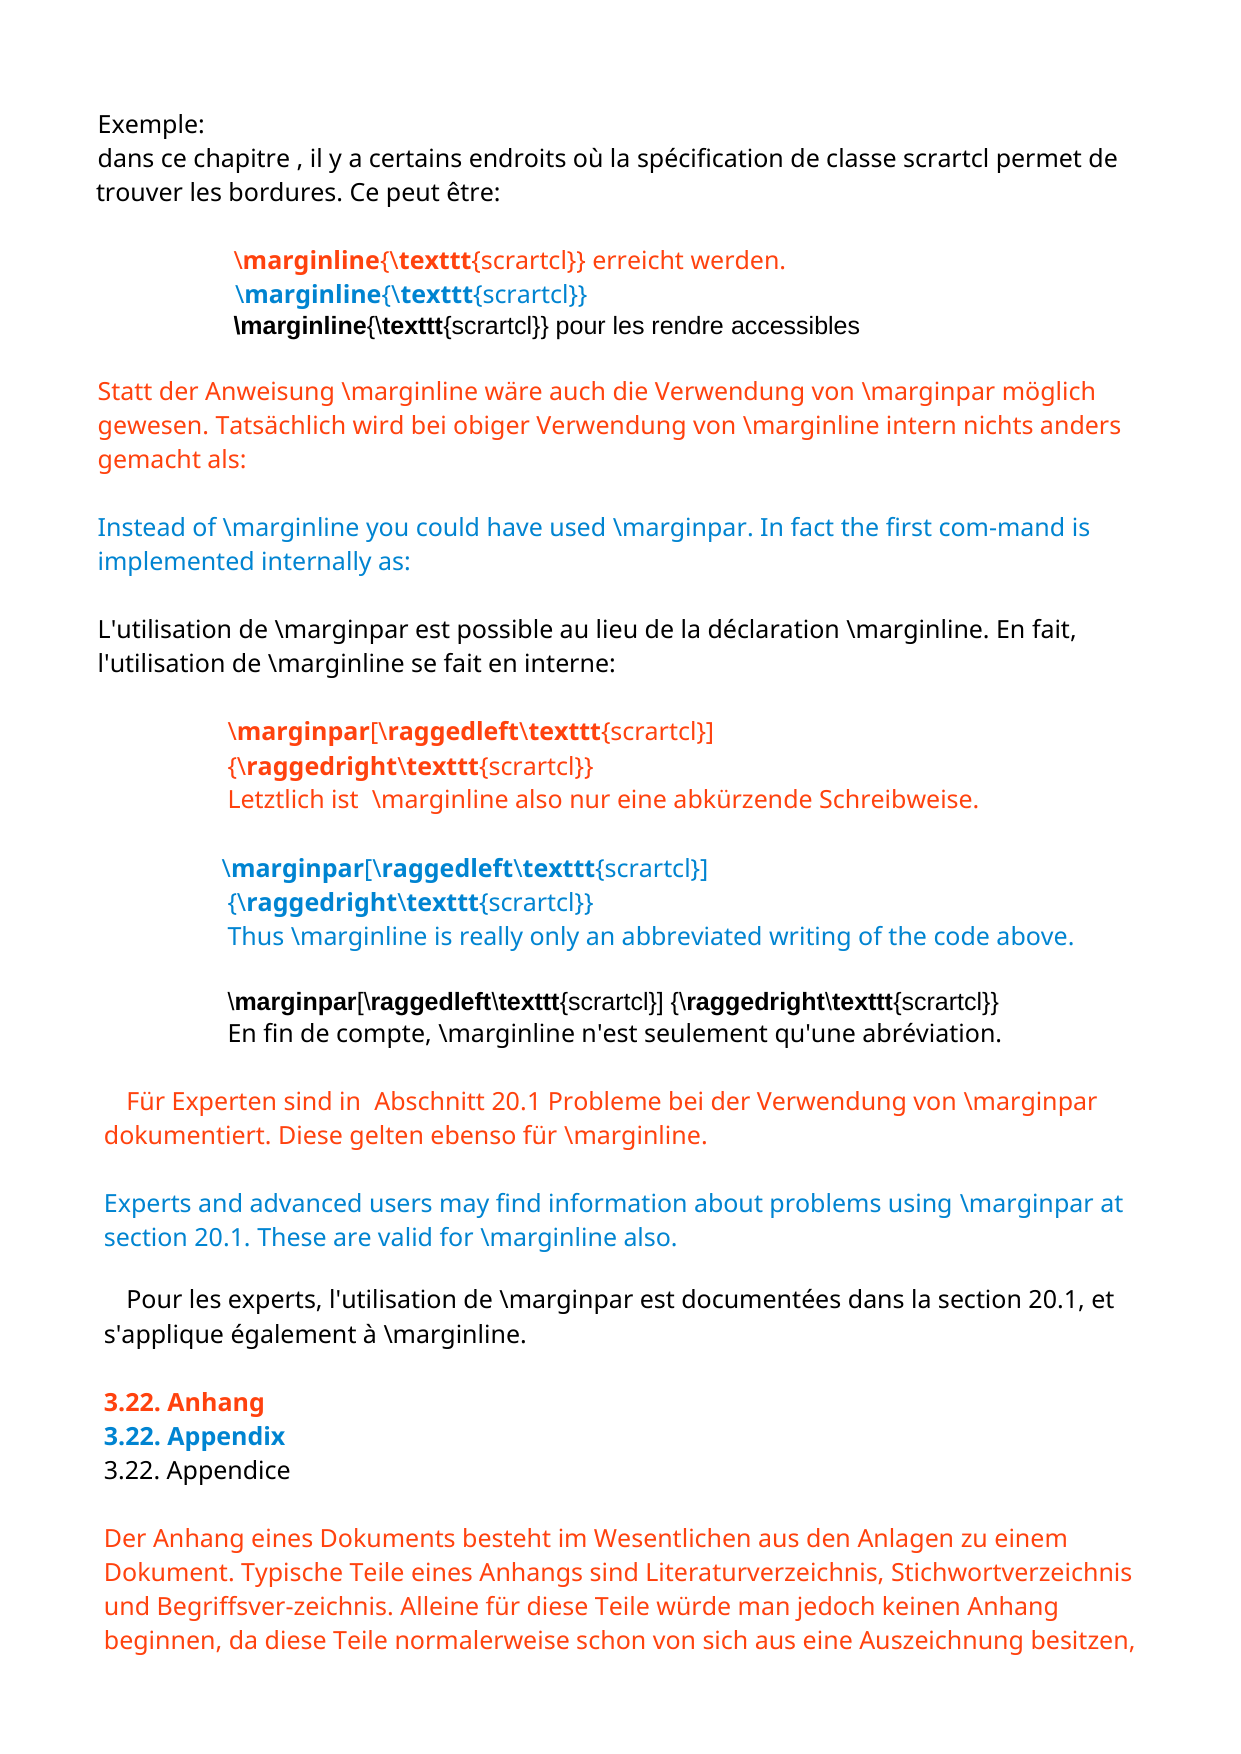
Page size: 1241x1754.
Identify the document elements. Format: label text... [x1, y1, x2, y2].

text En fin de compte, \marginline n'est seulement qu'une abréviation. [227, 1015, 1172, 1049]
text Experts and advanced users may find information about problems using \marginpar at section 20.1. These are valid for \marginline also. [104, 1186, 1172, 1254]
text Thus \marginline is really only an abbreviated writing of the code above. [227, 918, 1172, 952]
text \marginline{\texttt{scrartcl}} pour les rendre accessibles [209, 311, 1172, 339]
text Für Experten sind in Abschnitt 20.1 Probleme bei der Verwendung von \marginpar dokumentiert. Diese gelten ebenso für \marginline. [104, 1083, 1170, 1152]
text dans ce chapitre , il y a certains endroits où la spécification de classe scrartcl permet de trouver les bordures. Ce peut être: [96, 140, 1170, 208]
text Pour les experts, l'utilisation de \marginpar est documentées dans la section 20.1, et s'applique également à \marginline. [104, 1282, 1170, 1350]
text {\raggedright\texttt{scrartcl}} [227, 884, 1172, 918]
text Exemple: [96, 106, 1170, 140]
text 3.22. Appendice [104, 1452, 1172, 1487]
text \marginline{\texttt{scrartcl}} [235, 277, 1172, 311]
text \marginpar[\raggedleft\texttt{scrartcl}] {\raggedright\texttt{scrartcl}} [227, 987, 1172, 1015]
text Der Anhang eines Dokuments besteht im Wesentlichen aus den Anlagen zu einem Dokument. Typische Teile eines Anhangs sind Literaturverzeichnis, Stichwortverzeichnis und Begriﬀsver-zeichnis. Alleine für diese Teile würde man jedoch keinen Anhang beginnen, da diese Teile normalerweise schon von sich aus eine Auszeichnung besitzen, [104, 1521, 1172, 1657]
text L'utilisation de \marginpar est possible au lieu de la déclaration \marginline. En fait, l'utilisation de \marginline se fait en interne: [97, 612, 1170, 680]
text \marginpar[\raggedleft\texttt{scrartcl}] [227, 714, 1172, 748]
text Instead of \marginline you could have used \marginpar. In fact the first com-mand is implemented internally as: [97, 510, 1172, 578]
text \marginpar[\raggedleft\texttt{scrartcl}] [221, 850, 1172, 884]
text {\raggedright\texttt{scrartcl}} [227, 748, 1172, 782]
text Statt der Anweisung \marginline wäre auch die Verwendung von \marginpar möglich gewesen. Tatsächlich wird bei obiger Verwendung von \marginline intern nichts anders gemacht als: [97, 373, 1172, 476]
text 3.22. Anhang [104, 1384, 1172, 1418]
text \marginline{\texttt{scrartcl}} erreicht werden. [209, 242, 1172, 277]
text Letztlich ist \marginline also nur eine abkürzende Schreibweise. [227, 782, 1172, 816]
text 3.22. Appendix [104, 1418, 1172, 1452]
